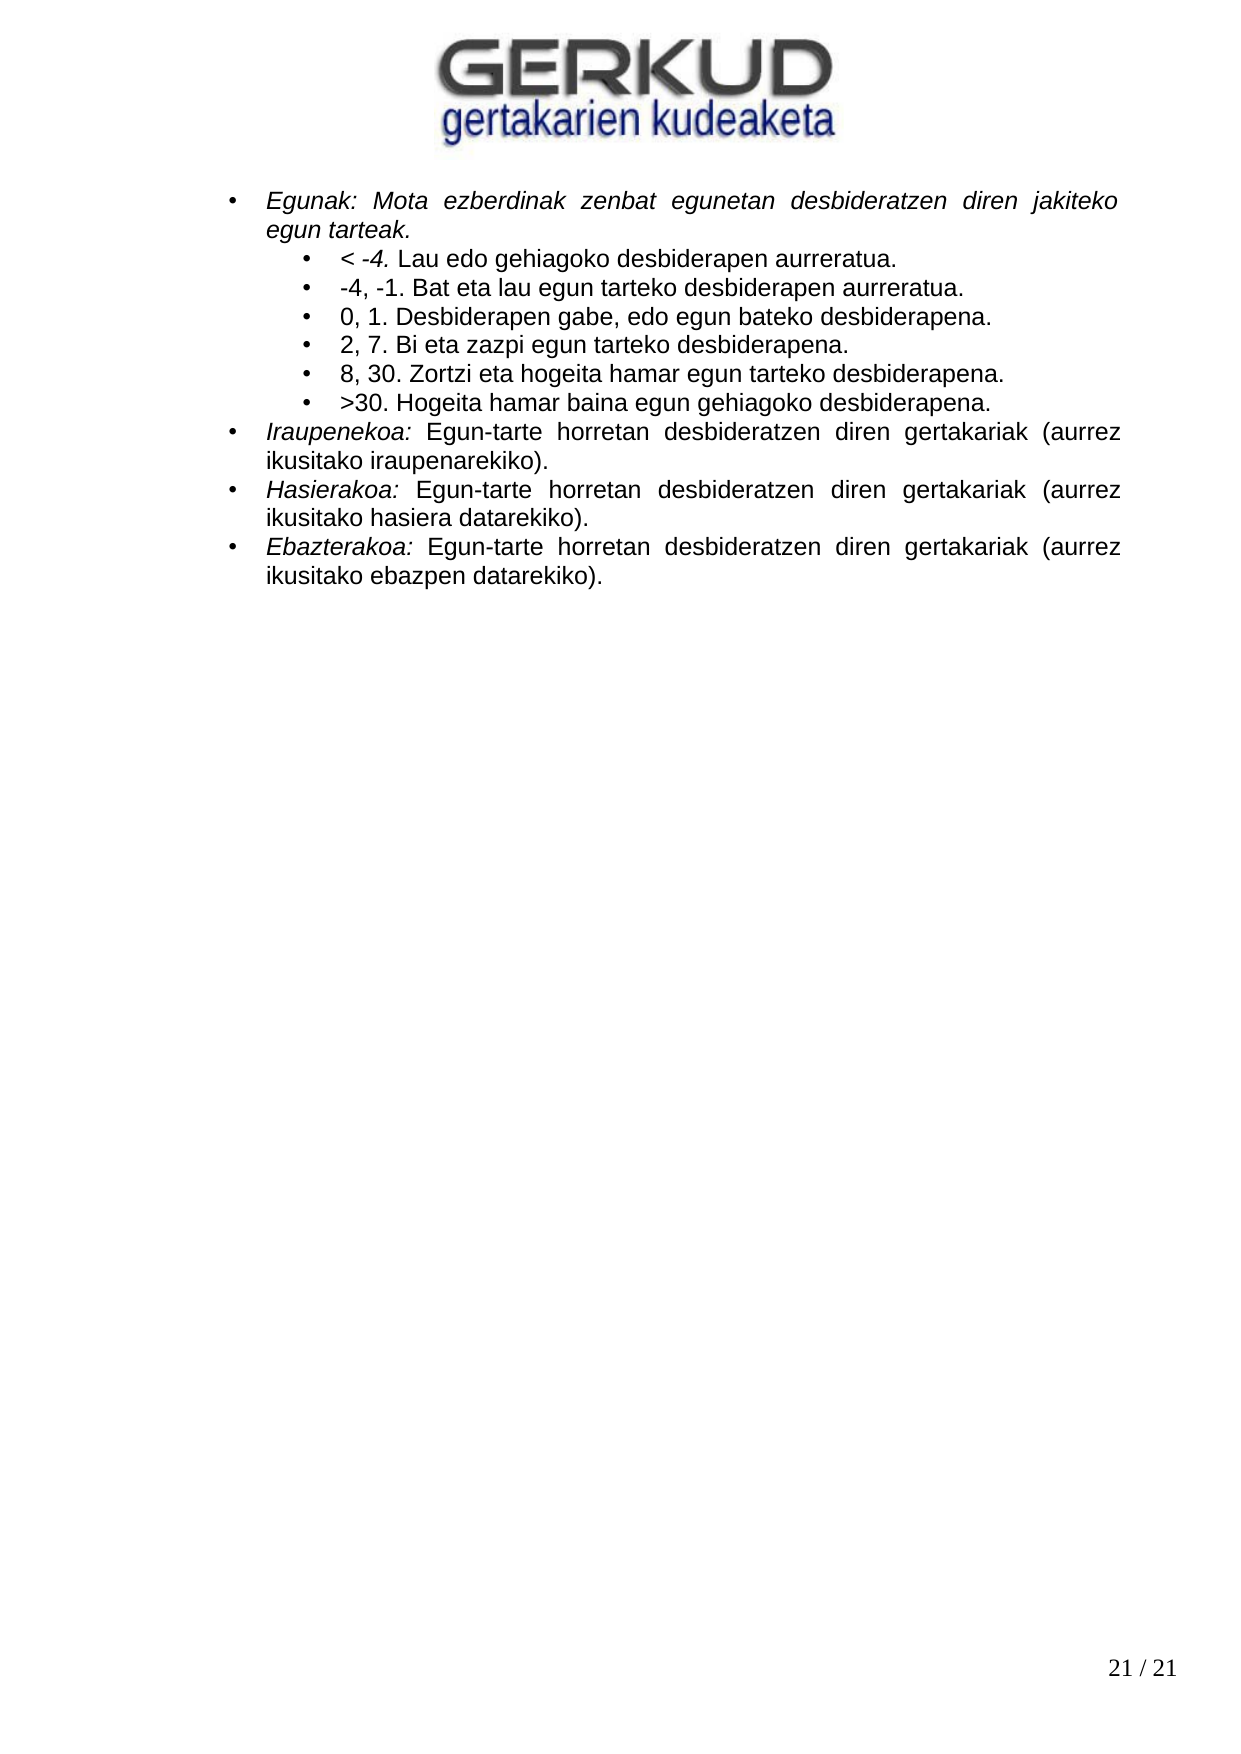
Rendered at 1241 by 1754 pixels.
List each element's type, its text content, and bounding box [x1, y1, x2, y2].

list 2, 7. Bi eta zazpi egun tarteko desbiderapena. [302, 330, 1122, 359]
list < -4. Lau edo gehiagoko desbiderapen aurreratua. [302, 244, 1122, 273]
list Ebazterakoa: Egun-tarte horretan desbideratzen diren gertakariak (aurrez ikusitako ebazpen datarekiko). [228, 532, 1122, 590]
list 8, 30. Zortzi eta hogeita hamar egun tarteko desbiderapena. [302, 359, 1122, 388]
list Egunak: Mota ezberdinak zenbat egunetan desbideratzen diren jakiteko egun tarteak. [228, 186, 1122, 244]
list 0, 1. Desbiderapen gabe, edo egun bateko desbiderapena. [302, 302, 1122, 330]
picture [434, 23, 844, 160]
list Hasierakoa: Egun-tarte horretan desbideratzen diren gertakariak (aurrez ikusitako hasiera datarekiko). [228, 474, 1122, 532]
list >30. Hogeita hamar baina egun gehiagoko desbiderapena. [302, 388, 1122, 417]
list Iraupenekoa: Egun-tarte horretan desbideratzen diren gertakariak (aurrez ikusitako iraupenarekiko). [228, 417, 1122, 474]
list -4, -1. Bat eta lau egun tarteko desbiderapen aurreratua. [302, 273, 1122, 302]
